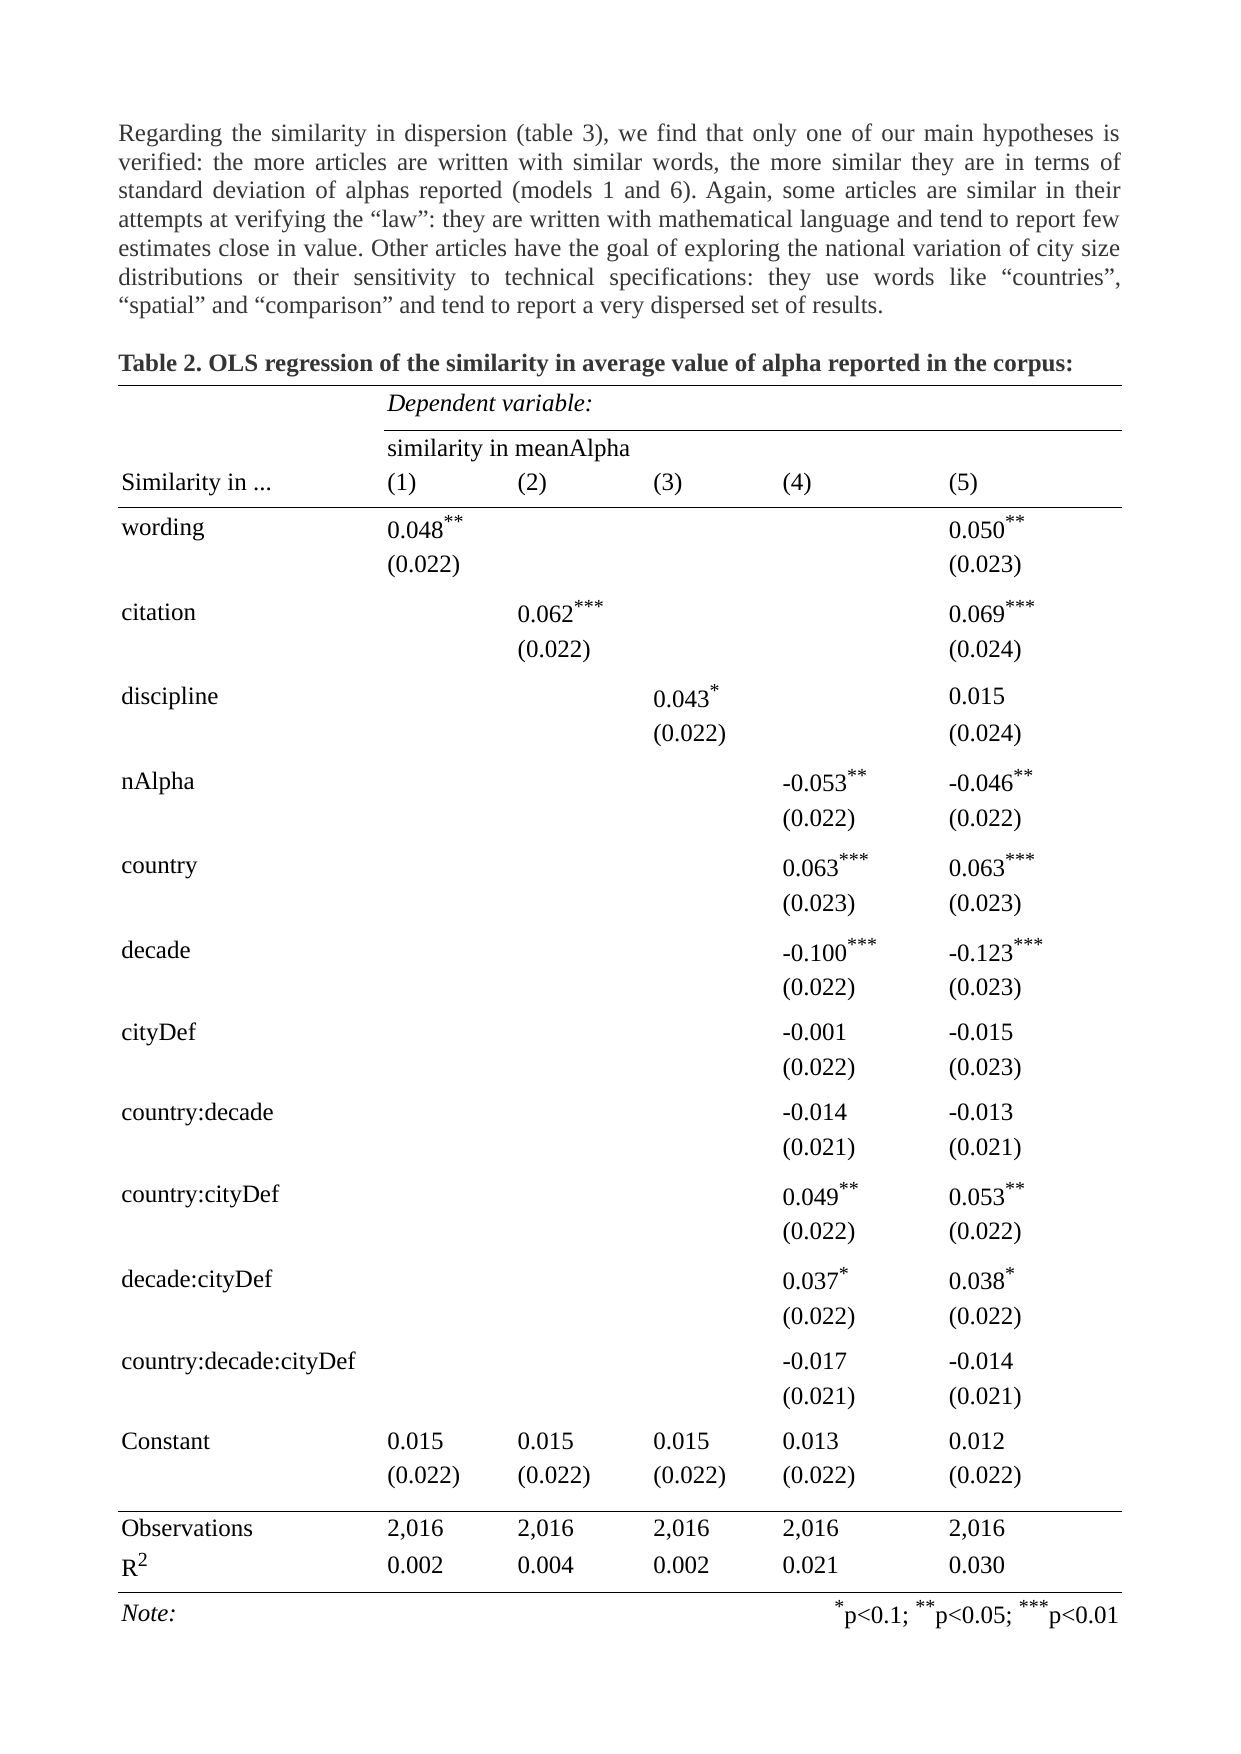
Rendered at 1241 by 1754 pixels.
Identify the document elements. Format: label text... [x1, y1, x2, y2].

table_cell Observations [118, 1512, 384, 1545]
table_cell 0.048** [384, 508, 514, 546]
table_cell [946, 835, 1122, 845]
table_cell [650, 919, 779, 930]
table_cell *p<0.1; **p<0.05; ***p<0.01 [384, 1593, 1122, 1632]
table_cell (0.022) [946, 1214, 1122, 1248]
table_cell (0.023) [779, 885, 946, 919]
table_cell [779, 666, 946, 676]
table_cell [384, 1004, 514, 1014]
table_cell [515, 969, 650, 1004]
table_cell [384, 631, 514, 666]
table_cell [650, 1378, 779, 1412]
table_cell (0.023) [946, 1049, 1122, 1084]
table_cell 0.049** [779, 1174, 946, 1213]
table_cell (0.022) [779, 1214, 946, 1248]
table_cell 0.053** [946, 1174, 1122, 1213]
table_cell [650, 1174, 779, 1213]
table_cell [384, 930, 514, 969]
table_cell (0.022) [946, 800, 1122, 835]
table_cell [384, 676, 514, 716]
table_cell [650, 1094, 779, 1129]
table_cell [118, 1129, 384, 1163]
table_cell [779, 592, 946, 631]
table_cell [515, 1413, 650, 1423]
table_cell [515, 508, 650, 546]
table_cell 2,016 [946, 1512, 1122, 1545]
table_cell similarity in meanAlpha [384, 431, 1122, 464]
table_cell [384, 761, 514, 800]
table_cell [384, 1049, 514, 1084]
table_cell [779, 1004, 946, 1014]
table_cell [515, 1248, 650, 1259]
table_cell 0.021 [779, 1545, 946, 1584]
table_cell 0.050** [946, 508, 1122, 546]
table_cell [515, 676, 650, 716]
table_cell -0.015 [946, 1015, 1122, 1049]
table_cell [779, 546, 946, 581]
table_cell [515, 1378, 650, 1412]
table_cell decade:cityDef [118, 1259, 384, 1298]
table_cell [384, 1094, 514, 1129]
table_cell [384, 1413, 514, 1423]
table_cell [779, 1248, 946, 1259]
table_cell 0.004 [515, 1545, 650, 1584]
table_cell [515, 1298, 650, 1333]
table_cell [118, 969, 384, 1004]
table_cell 2,016 [779, 1512, 946, 1545]
table_cell Constant [118, 1423, 384, 1458]
table_cell [118, 430, 384, 464]
table_cell (0.023) [946, 969, 1122, 1004]
table_cell [118, 1298, 384, 1333]
table_cell [946, 1004, 1122, 1014]
table_cell [650, 1413, 779, 1423]
table_cell [515, 1174, 650, 1213]
table_cell [650, 1214, 779, 1248]
table_cell [384, 1129, 514, 1163]
table_cell [515, 1129, 650, 1163]
table_cell [779, 581, 946, 592]
table_cell [650, 1248, 779, 1259]
table_cell [384, 716, 514, 750]
table_cell -0.014 [779, 1094, 946, 1129]
table_cell 0.043* [650, 676, 779, 716]
table_cell [650, 930, 779, 969]
table_cell [946, 919, 1122, 930]
table_cell (5) [946, 465, 1122, 499]
table_cell discipline [118, 676, 384, 716]
table_cell [946, 1492, 1122, 1503]
table_cell [118, 419, 384, 430]
table_cell (0.023) [946, 546, 1122, 581]
table_cell nAlpha [118, 761, 384, 800]
table_cell [779, 508, 946, 546]
table_cell (0.021) [946, 1378, 1122, 1412]
table_cell 0.002 [384, 1545, 514, 1584]
table_cell [515, 546, 650, 581]
table_cell [384, 419, 1122, 430]
table_cell (0.022) [650, 716, 779, 750]
table_cell (0.021) [779, 1129, 946, 1163]
table_cell [650, 1004, 779, 1014]
table_cell (0.021) [779, 1378, 946, 1412]
table_cell (0.022) [779, 1298, 946, 1333]
table_cell [384, 666, 514, 676]
text Table 2. OLS regression of the similarity in average value of alpha reported in the corpus: [118, 348, 1122, 377]
table_cell country [118, 845, 384, 885]
table_cell [650, 508, 779, 546]
table_cell (4) [779, 465, 946, 499]
table_cell (0.021) [946, 1129, 1122, 1163]
table_cell 0.012 [946, 1423, 1122, 1458]
table_cell -0.046** [946, 761, 1122, 800]
table_cell [118, 1164, 384, 1174]
table_cell -0.053** [779, 761, 946, 800]
table_cell [515, 666, 650, 676]
table_cell [515, 1164, 650, 1174]
table_cell [779, 1164, 946, 1174]
table_cell [650, 835, 779, 845]
table_cell [515, 845, 650, 885]
table_cell 0.013 [779, 1423, 946, 1458]
table_cell 2,016 [650, 1512, 779, 1545]
table_cell [515, 1015, 650, 1049]
table_cell [515, 919, 650, 930]
table_cell (0.022) [779, 969, 946, 1004]
table_cell [650, 800, 779, 835]
table_cell (0.022) [650, 1458, 779, 1492]
table_cell [384, 800, 514, 835]
table_cell [384, 750, 514, 761]
table_cell [650, 750, 779, 761]
table_cell [118, 1084, 384, 1094]
table_cell [515, 885, 650, 919]
table_cell [946, 1164, 1122, 1174]
table_cell country:decade:cityDef [118, 1343, 384, 1378]
table_cell [118, 499, 1122, 507]
table_cell [118, 1004, 384, 1014]
table_cell [650, 969, 779, 1004]
table_cell [946, 666, 1122, 676]
table_cell 0.063*** [946, 845, 1122, 885]
table_cell [650, 885, 779, 919]
table_cell (0.022) [779, 1458, 946, 1492]
table_cell Similarity in ... [118, 465, 384, 499]
table_cell [515, 1049, 650, 1084]
table_cell (0.024) [946, 631, 1122, 666]
table_cell Dependent variable: [384, 386, 1122, 419]
table_cell 0.015 [384, 1423, 514, 1458]
table_cell [118, 716, 384, 750]
table_cell 2,016 [515, 1512, 650, 1545]
table_cell [779, 1413, 946, 1423]
table_cell [779, 631, 946, 666]
table_cell [946, 581, 1122, 592]
table_cell -0.123*** [946, 930, 1122, 969]
table_cell -0.017 [779, 1343, 946, 1378]
table_cell [515, 1259, 650, 1298]
table_cell [384, 592, 514, 631]
table_cell 0.037* [779, 1259, 946, 1298]
table_cell [650, 1049, 779, 1084]
table_cell (0.024) [946, 716, 1122, 750]
table_cell (0.022) [946, 1298, 1122, 1333]
table_cell -0.014 [946, 1343, 1122, 1378]
table_cell [515, 1333, 650, 1343]
table_cell [779, 716, 946, 750]
table_cell [946, 1084, 1122, 1094]
table_cell [946, 750, 1122, 761]
table_cell [118, 631, 384, 666]
table_cell (0.022) [384, 1458, 514, 1492]
table_cell (0.022) [515, 631, 650, 666]
text Regarding the similarity in dispersion (table 3), we find that only one of our main hypotheses is verified: the more articles are written with similar words, the more similar they are in terms of standard deviation of alphas reported (models 1 and 6). Again, some articles are similar in their attempts at verifying the “law”: they are written with mathematical language and tend to report few estimates close in value. Other articles have the goal of exploring the national variation of city size distributions or their sensitivity to technical specifications: they use words like “countries”, “spatial” and “comparison” and tend to report a very dispersed set of results. [118, 118, 1122, 319]
table_cell [384, 1248, 514, 1259]
table_cell [779, 1333, 946, 1343]
table_cell 0.015 [515, 1423, 650, 1458]
table_cell [384, 835, 514, 845]
table_cell 0.002 [650, 1545, 779, 1584]
table_cell [118, 1333, 384, 1343]
table_cell [650, 631, 779, 666]
table_cell [650, 845, 779, 885]
table_cell [118, 1248, 384, 1259]
table_cell [515, 1492, 650, 1503]
table_cell country:cityDef [118, 1174, 384, 1213]
table_cell (2) [515, 465, 650, 499]
table_cell [779, 750, 946, 761]
table_cell [118, 1503, 1122, 1511]
table_cell [650, 546, 779, 581]
table_cell [118, 885, 384, 919]
table_cell [650, 666, 779, 676]
table_cell [118, 581, 384, 592]
table_cell [515, 1214, 650, 1248]
table_cell [650, 1259, 779, 1298]
table_cell [515, 1094, 650, 1129]
table_cell [118, 750, 384, 761]
table_cell [946, 1413, 1122, 1423]
table_cell [515, 716, 650, 750]
table_cell [384, 1298, 514, 1333]
table_cell [650, 592, 779, 631]
table_cell [515, 800, 650, 835]
table_cell [118, 835, 384, 845]
table_cell [650, 1343, 779, 1378]
table_cell [650, 1298, 779, 1333]
table_cell [515, 761, 650, 800]
table_cell [384, 581, 514, 592]
table_cell (3) [650, 465, 779, 499]
table_cell wording [118, 508, 384, 546]
table_cell 0.030 [946, 1545, 1122, 1584]
table_cell cityDef [118, 1015, 384, 1049]
table_cell (0.022) [384, 546, 514, 581]
table_cell decade [118, 930, 384, 969]
table_cell [779, 676, 946, 716]
table_cell (0.022) [779, 800, 946, 835]
table_cell [384, 1378, 514, 1412]
table_cell -0.001 [779, 1015, 946, 1049]
table_cell [384, 1343, 514, 1378]
table_cell (0.022) [779, 1049, 946, 1084]
table_cell [384, 1214, 514, 1248]
table_cell [650, 1333, 779, 1343]
table_cell 0.015 [946, 676, 1122, 716]
table_cell [515, 1343, 650, 1378]
table_cell 0.069*** [946, 592, 1122, 631]
table_cell citation [118, 592, 384, 631]
table_cell [779, 919, 946, 930]
table_cell [118, 919, 384, 930]
table_cell [650, 1492, 779, 1503]
table_cell 0.038* [946, 1259, 1122, 1298]
table_cell [118, 1049, 384, 1084]
table_cell [384, 1492, 514, 1503]
table_cell [650, 581, 779, 592]
table_cell [384, 885, 514, 919]
table_cell (1) [384, 465, 514, 499]
table_cell [118, 800, 384, 835]
table_cell [118, 386, 384, 419]
table_cell [650, 1129, 779, 1163]
table_cell [515, 750, 650, 761]
table_cell (0.022) [515, 1458, 650, 1492]
table_header [118, 377, 1122, 384]
table_cell -0.013 [946, 1094, 1122, 1129]
table_cell [118, 1458, 384, 1492]
table_cell [118, 1492, 384, 1503]
table_cell [384, 1174, 514, 1213]
table_cell country:decade [118, 1094, 384, 1129]
table_cell [650, 1084, 779, 1094]
table_cell -0.100*** [779, 930, 946, 969]
table_cell (0.023) [946, 885, 1122, 919]
table_cell [515, 1004, 650, 1014]
table_cell 0.062*** [515, 592, 650, 631]
table_cell [384, 1333, 514, 1343]
table_cell [515, 581, 650, 592]
table_cell [384, 1084, 514, 1094]
table_cell [384, 845, 514, 885]
table_cell [384, 1259, 514, 1298]
table_cell [779, 835, 946, 845]
table_cell [515, 1084, 650, 1094]
table_cell [118, 1413, 384, 1423]
table_cell [650, 761, 779, 800]
table_cell [118, 1585, 1122, 1592]
table_cell [118, 1214, 384, 1248]
table_cell [118, 666, 384, 676]
table_cell [779, 1084, 946, 1094]
table_cell [515, 835, 650, 845]
table_cell 2,016 [384, 1512, 514, 1545]
table_cell [118, 1378, 384, 1412]
table_cell [946, 1248, 1122, 1259]
table_cell (0.022) [946, 1458, 1122, 1492]
table_cell [384, 919, 514, 930]
table_cell [384, 969, 514, 1004]
table_cell [118, 546, 384, 581]
table_cell [650, 1164, 779, 1174]
table_cell [779, 1492, 946, 1503]
table_cell 0.063*** [779, 845, 946, 885]
table_cell [384, 1164, 514, 1174]
table_cell [515, 930, 650, 969]
table_cell [946, 1333, 1122, 1343]
table_cell [650, 1015, 779, 1049]
table_cell [384, 1015, 514, 1049]
table_cell 0.015 [650, 1423, 779, 1458]
table_cell Note: [118, 1593, 384, 1632]
table_cell R2 [118, 1545, 384, 1584]
